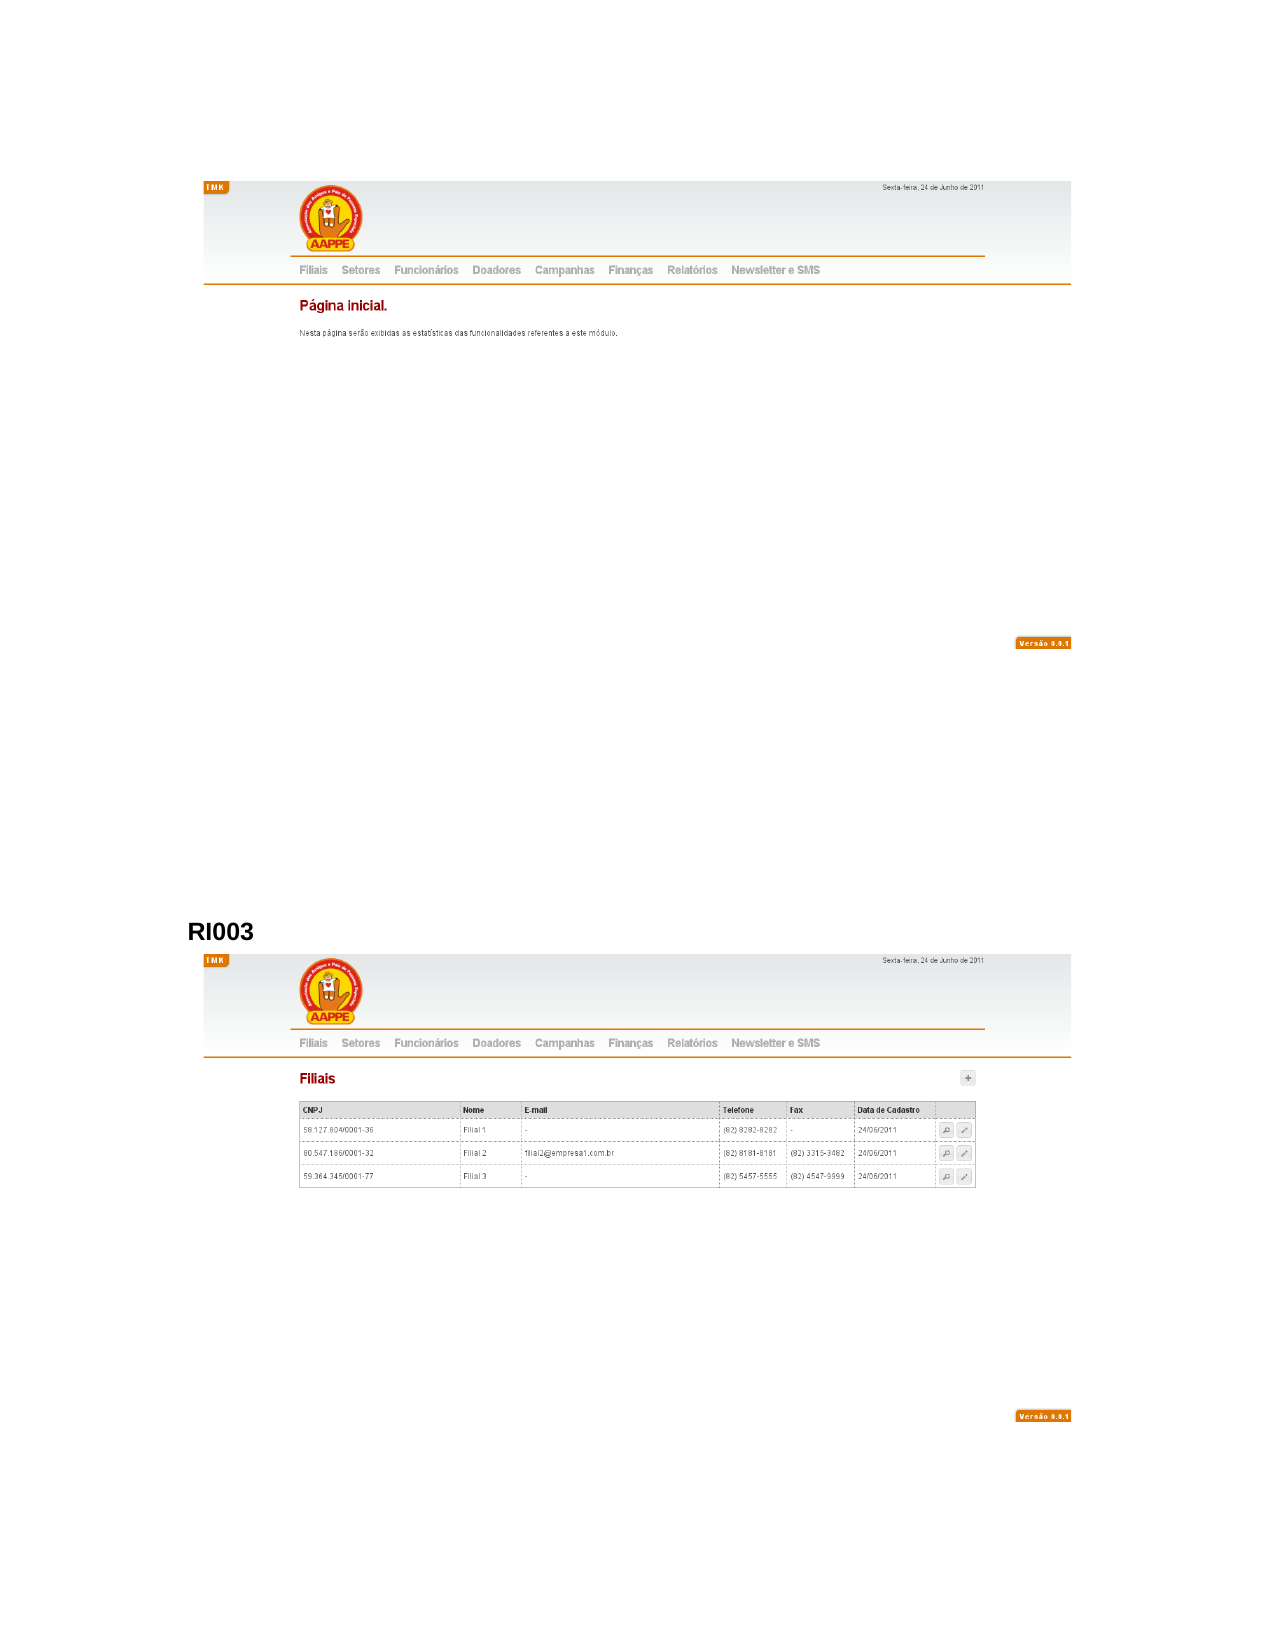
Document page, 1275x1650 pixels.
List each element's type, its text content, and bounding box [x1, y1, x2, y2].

text RI003 [187, 917, 1088, 945]
picture [203, 181, 1072, 649]
picture [203, 954, 1072, 1422]
